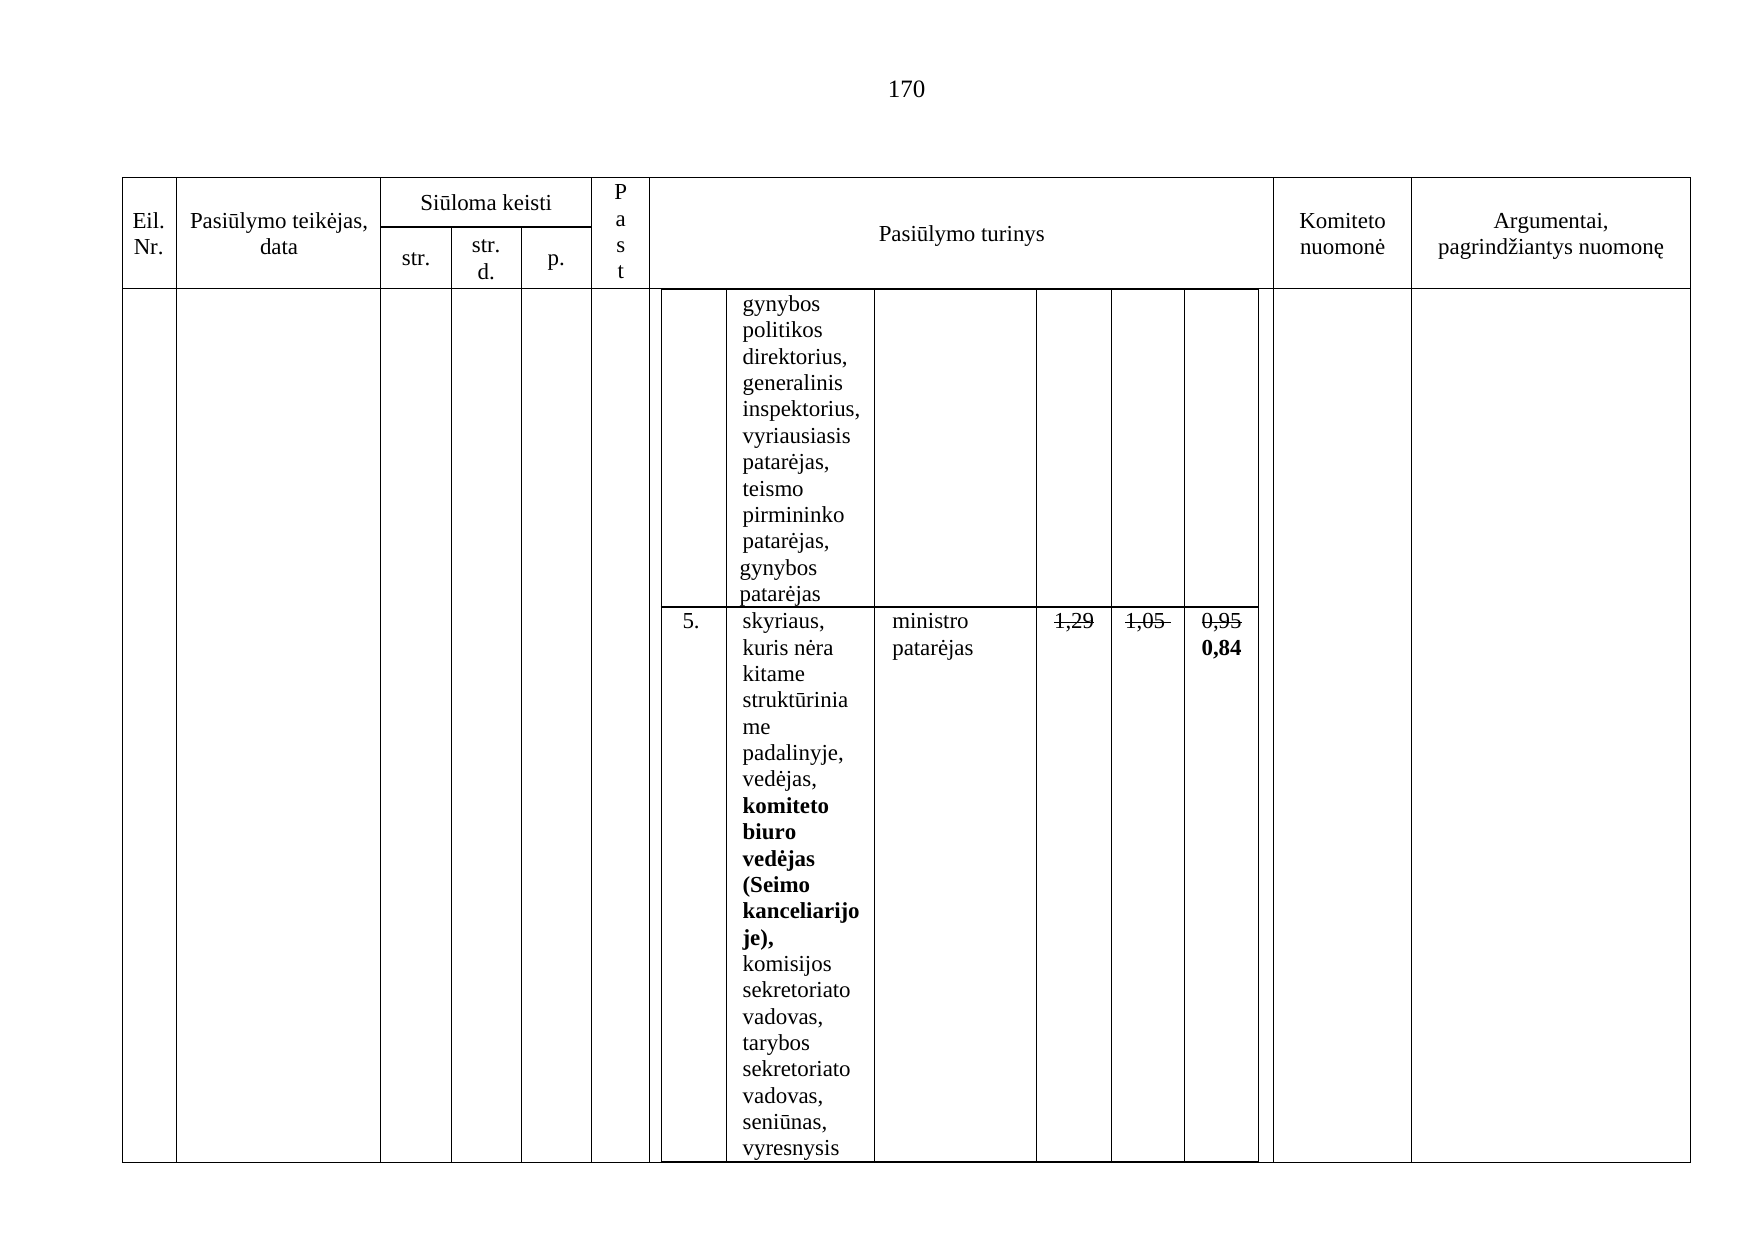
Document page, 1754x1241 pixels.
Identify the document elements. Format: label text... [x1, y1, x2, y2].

table_header Argumentai, pagrindžiantys nuomonę [1412, 178, 1690, 288]
table_cell str. d. [452, 228, 521, 288]
table_cell [522, 289, 591, 1162]
table_cell [662, 290, 726, 606]
table_cell 1,29 [1037, 608, 1111, 1161]
table_cell 1,05 [1112, 608, 1184, 1161]
table_header Pastabos [592, 178, 649, 288]
table_cell skyriaus, kuris nėra kitame struktūriniame padalinyje, vedėjas, komiteto biuro vedėjas (Seimo kanceliarijoje), komisijos sekretoriato vadovas, tarybos sekretoriato vadovas, seniūnas, vyresnysis [727, 608, 874, 1161]
table_cell [1412, 289, 1690, 1162]
table_cell [1274, 289, 1411, 1162]
table_cell [123, 289, 176, 1162]
table_cell gynybos politikos direktorius, generalinis inspektorius, vyriausiasis patarėjas, teismo pirmininko patarėjas, gynybos patarėjas [727, 290, 874, 606]
table_cell 0,95 0,84 [1185, 608, 1258, 1161]
table_header Komiteto nuomonė [1274, 178, 1411, 288]
table_cell [875, 290, 1036, 606]
table_header Eil. Nr. [123, 178, 176, 288]
table_cell str. [381, 228, 451, 288]
table_cell [592, 289, 649, 1162]
table_cell [1112, 290, 1184, 606]
table_cell [177, 289, 380, 1162]
table_cell ministro patarėjas [875, 608, 1036, 1161]
table_cell [381, 289, 451, 1162]
table_header Pasiūlymo turinys [650, 178, 1273, 288]
table_header Pasiūlymo teikėjas, data [177, 178, 380, 288]
table_cell [452, 289, 521, 1162]
table_cell p. [522, 228, 591, 288]
table_header Siūloma keisti [381, 178, 591, 226]
table_cell [1185, 290, 1258, 606]
table_cell 5. [662, 608, 726, 1161]
table_cell [1037, 290, 1111, 606]
